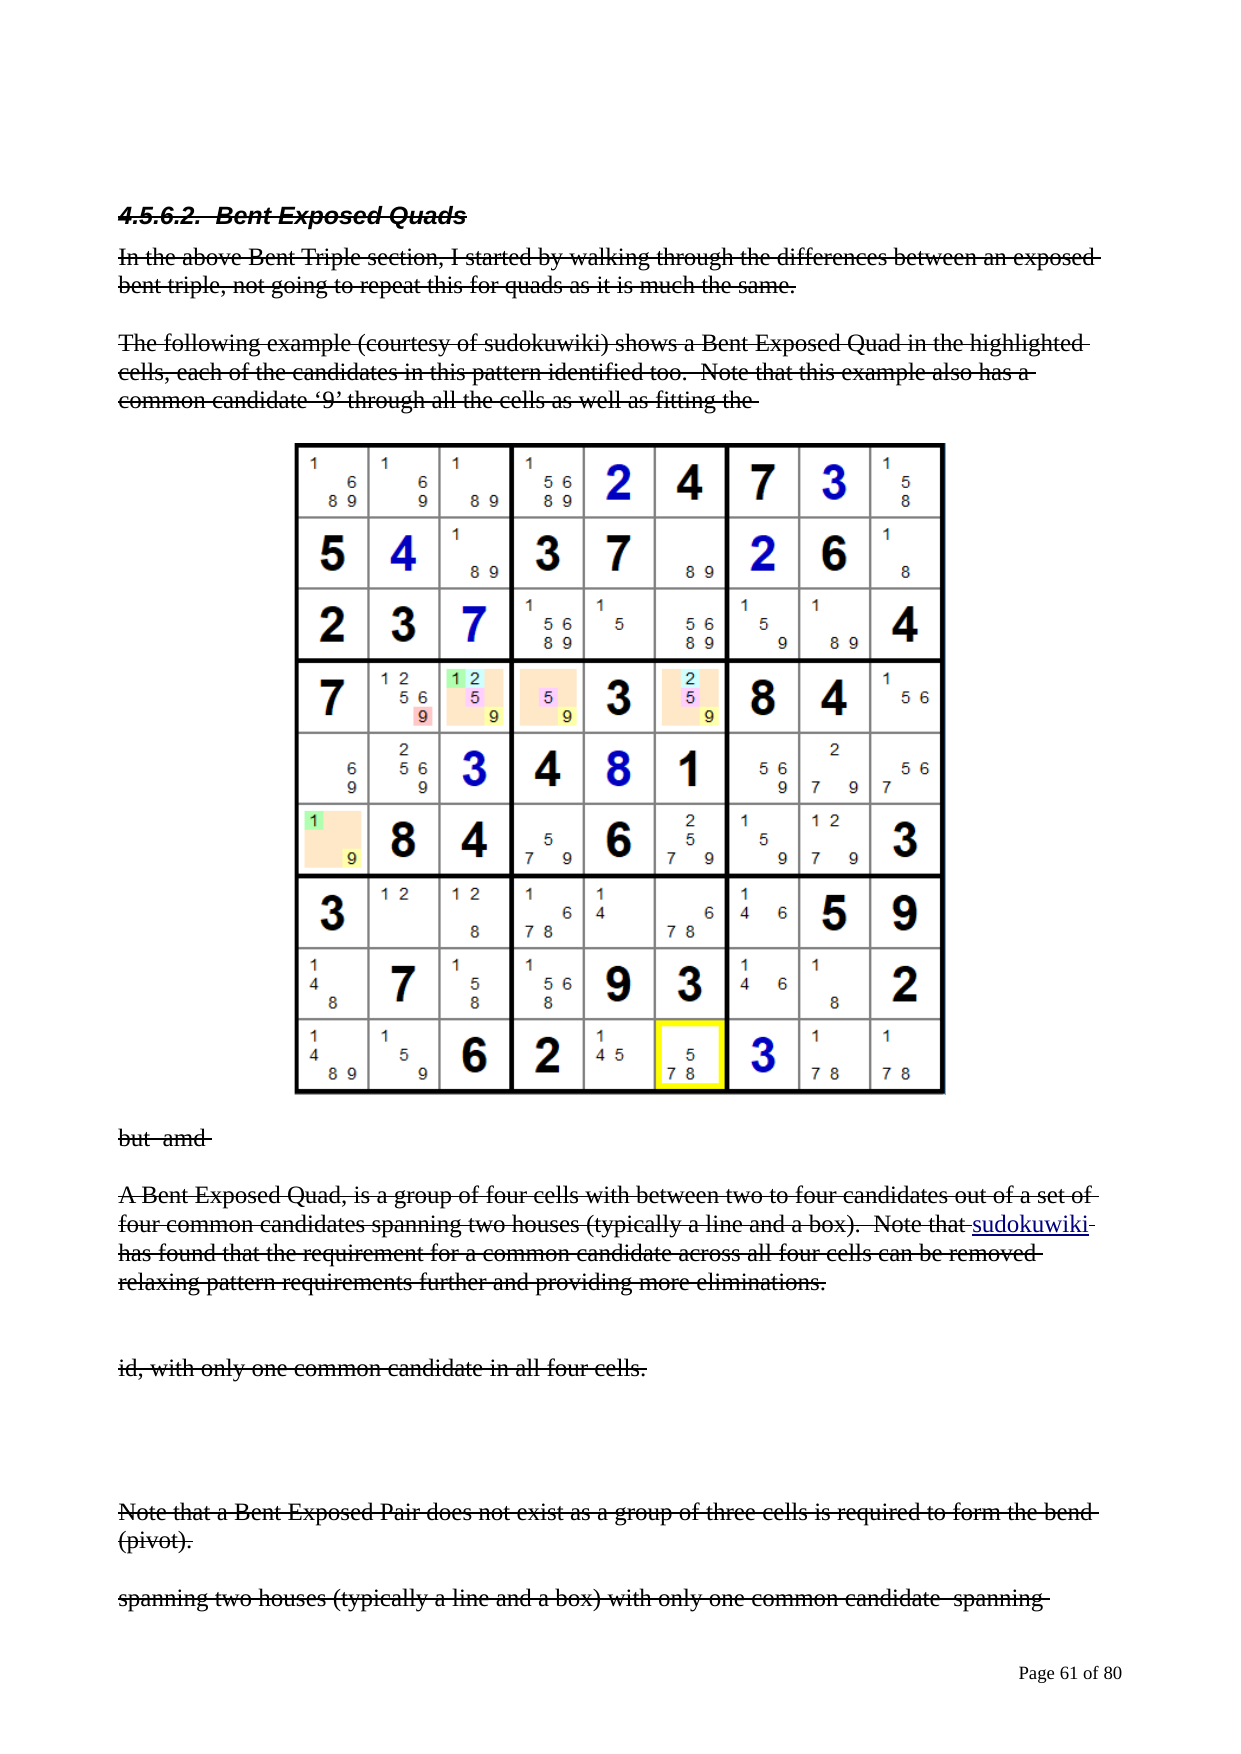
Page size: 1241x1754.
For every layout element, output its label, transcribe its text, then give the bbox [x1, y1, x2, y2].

subtitle Bent Exposed Quads [118, 201, 1122, 229]
text A Bent Exposed Quad, is a group of four cells with between two to four candidates out of a set of four common candidates spanning two houses (typically a line and a box). Note that sudokuwiki has found that the requirement for a common candidate across all four cells can be removed relaxing pattern requirements further and providing more eliminations. [118, 1180, 1122, 1295]
text In the above Bent Triple section, I started by walking through the differences between an exposed bent triple, not going to repeat this for quads as it is much the same. [118, 242, 1122, 299]
text id, with only one common candidate in all four cells. [118, 1353, 1122, 1382]
text spanning two houses (typically a line and a box) with only one common candidate spanning [118, 1583, 1122, 1612]
text The following example (courtesy of sudokuwiki) shows a Bent Exposed Quad in the highlighted cells, each of the candidates in this pattern identified too. Note that this example also has a common candidate ‘9’ through all the cells as well as fitting the [118, 328, 1122, 414]
picture [294, 443, 946, 1095]
text Note that a Bent Exposed Pair does not exist as a group of three cells is required to form the bend (pivot). [118, 1497, 1122, 1554]
text but amd [118, 1123, 1122, 1152]
